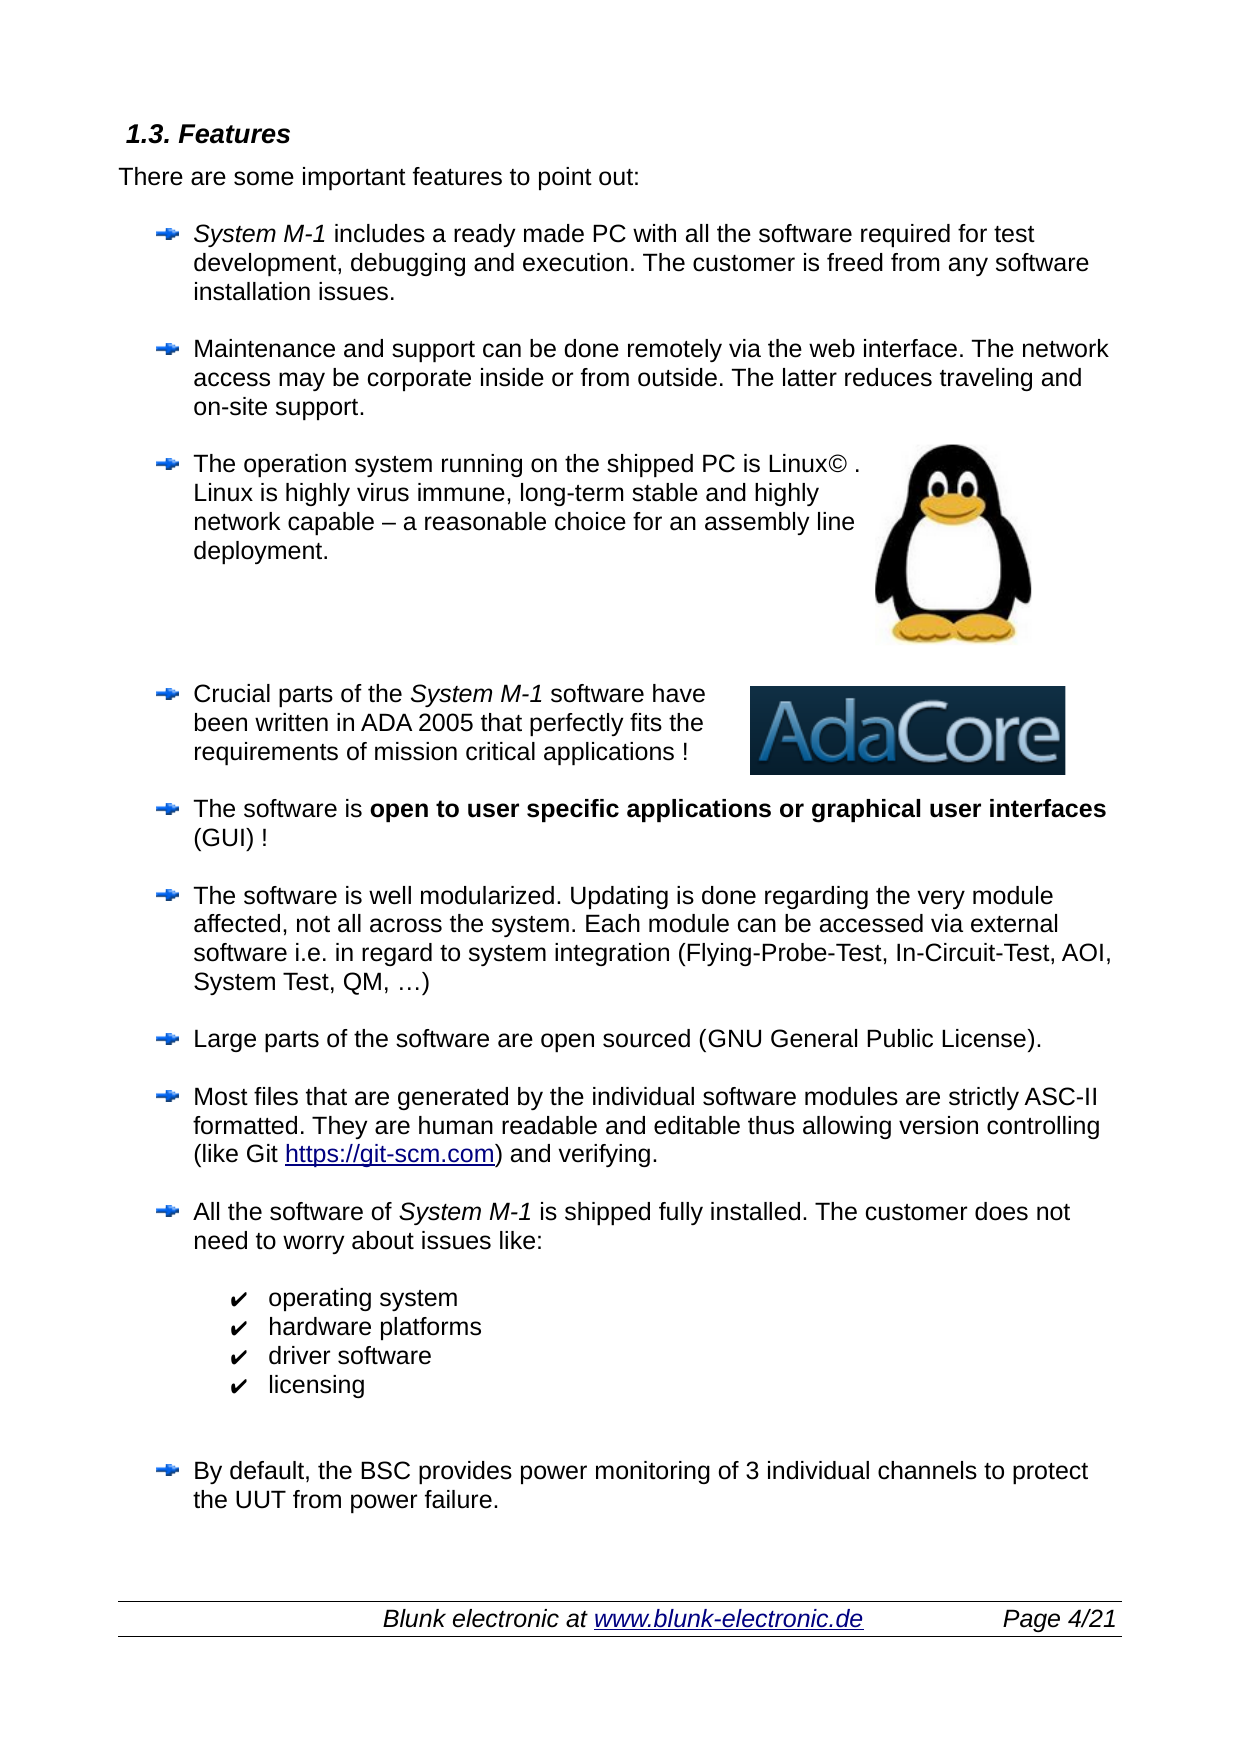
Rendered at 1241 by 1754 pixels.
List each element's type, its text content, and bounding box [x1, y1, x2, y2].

picture [156, 228, 179, 240]
list Most files that are generated by the individual software modules are strictly ASC-II formatted. They are human readable and editable thus allowing version controlling (like Git https://git-scm.com) and verifying. [156, 1082, 1122, 1168]
text There are some important features to point out: [118, 162, 1122, 191]
picture [156, 1033, 179, 1045]
list The software is well modularized. Updating is done regarding the very module affected, not all across the system. Each module can be accessed via external software i.e. in regard to system integration (Flying-Probe-Test, In-Circuit-Test, AOI, System Test, QM, …) [156, 881, 1122, 996]
list licensing [231, 1370, 1122, 1398]
subtitle Features [118, 118, 1122, 149]
picture [156, 889, 179, 901]
list [1042, 449, 1122, 564]
picture [156, 1090, 179, 1102]
picture [156, 688, 179, 700]
list hardware platforms [231, 1312, 1122, 1341]
picture [156, 458, 179, 470]
list All the software of System M-1 is shipped fully installed. The customer does not need to worry about issues like: [156, 1197, 1122, 1254]
list System M-1 includes a ready made PC with all the software required for test development, debugging and execution. The customer is freed from any software installation issues. [156, 219, 1122, 306]
picture [750, 686, 1066, 775]
list operating system [231, 1283, 1122, 1312]
picture [156, 1464, 179, 1476]
list The software is open to user specific applications or graphical user interfaces (GUI) ! [156, 794, 1122, 852]
list Large parts of the software are open sourced (GNU General Public License). [156, 1024, 1122, 1053]
picture [156, 343, 179, 355]
list By default, the BSC provides power monitoring of 3 individual channels to protect the UUT from power failure. [156, 1456, 1122, 1513]
list driver software [231, 1341, 1122, 1370]
list Maintenance and support can be done remotely via the web interface. The network access may be corporate inside or from outside. The latter reduces traveling and on-site support. [156, 334, 1122, 421]
picture [866, 434, 1042, 656]
picture [156, 803, 179, 815]
list Crucial parts of the System M-1 software have been written in ADA 2005 that perfectly fits the requirements of mission critical applications ! [156, 679, 1122, 766]
picture [156, 1205, 179, 1217]
list The operation system running on the shipped PC is Linux© . Linux is highly virus immune, long-term stable and highly network capable – a reasonable choice for an assembly line deployment. [156, 449, 866, 564]
